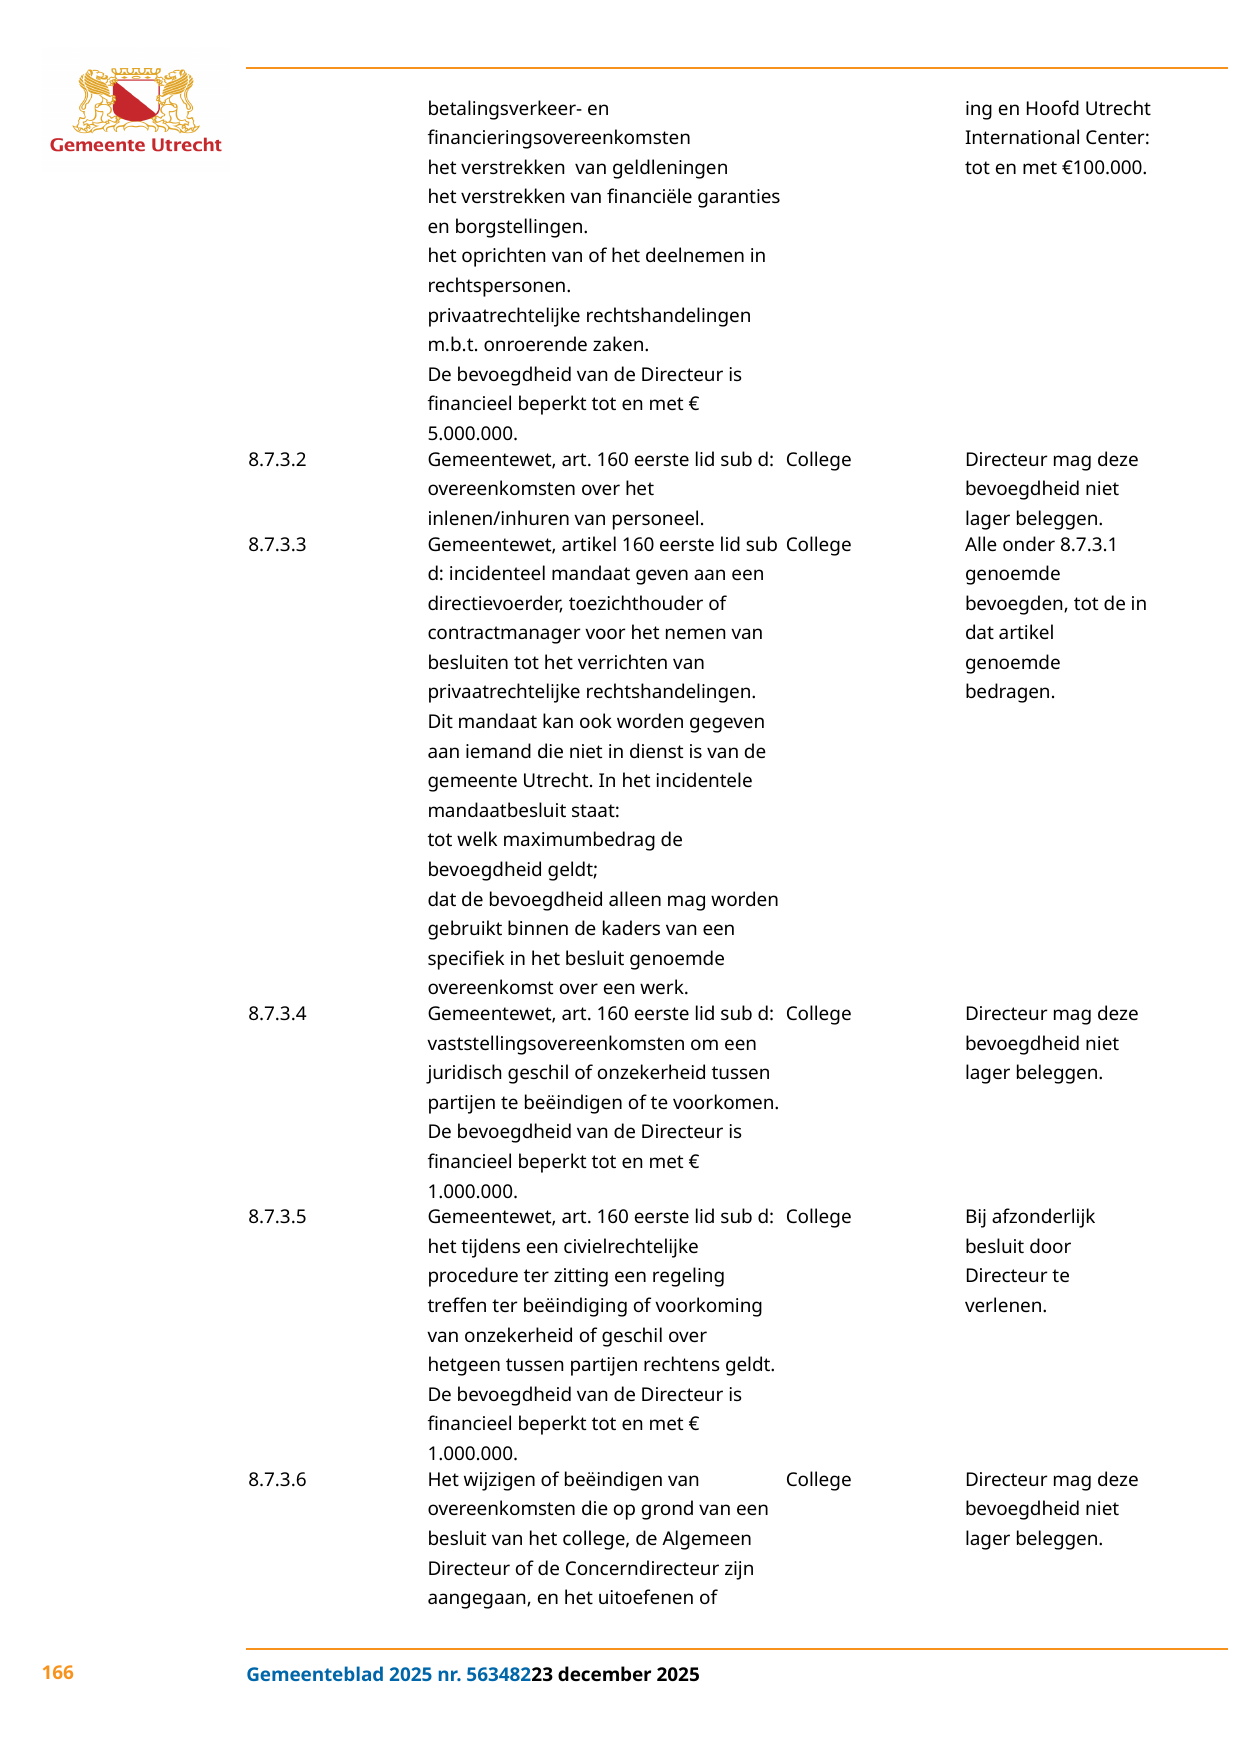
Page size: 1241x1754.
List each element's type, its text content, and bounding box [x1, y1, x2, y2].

table_cell College [786, 1000, 965, 1203]
table_cell 8.7.3.6 [248, 1466, 427, 1610]
table_cell Gemeentewet, art. 160 eerste lid sub d: overeenkomsten over het inlenen/inhuren van personeel. [427, 446, 786, 531]
table_cell Directeur mag deze bevoegdheid niet lager beleggen. [965, 1466, 1152, 1610]
table_cell Gemeentewet, art. 160 eerste lid sub d: vaststellingsovereenkomsten om een juridisch geschil of onzekerheid tussen partijen te beëindigen of te voorkomen. De bevoegdheid van de Directeur is financieel beperkt tot en met € 1.000.000. [427, 1000, 786, 1203]
table_cell College [786, 446, 965, 531]
table_cell Alle onder 8.7.3.1 genoemde bevoegden, tot de in dat artikel genoemde bedragen. [965, 531, 1152, 1000]
table_cell 8.7.3.5 [248, 1204, 427, 1466]
table_cell Het wijzigen of beëindigen van overeenkomsten die op grond van een besluit van het college, de Algemeen Directeur of de Concerndirecteur zijn aangegaan, en het uitoefenen of [427, 1466, 786, 1610]
picture [41, 47, 231, 172]
table_cell Gemeentewet, art. 160 eerste lid sub d: het tijdens een civielrechtelijke procedure ter zitting een regeling treffen ter beëindiging of voorkoming van onzekerheid of geschil over hetgeen tussen partijen rechtens geldt. De bevoegdheid van de Directeur is financieel beperkt tot en met € 1.000.000. [427, 1204, 786, 1466]
table_cell 8.7.3.3 [248, 531, 427, 1000]
table_cell Directeur mag deze bevoegdheid niet lager beleggen. [965, 1000, 1152, 1203]
table_cell Directeur mag deze bevoegdheid niet lager beleggen. [965, 446, 1152, 531]
table_cell Bij afzonderlijk besluit door Directeur te verlenen. [965, 1204, 1152, 1466]
table_cell College [786, 1204, 965, 1466]
table_cell [786, 95, 965, 446]
table_cell College [786, 531, 965, 1000]
table_cell [248, 95, 427, 446]
table_cell 8.7.3.2 [248, 446, 427, 531]
table_cell betalingsverkeer- en financieringsovereenkomsten het verstrekken van geldleningen het verstrekken van financiële garanties en borgstellingen. het oprichten van of het deelnemen in rechtspersonen. privaatrechtelijke rechtshandelingen m.b.t. onroerende zaken. De bevoegdheid van de Directeur is financieel beperkt tot en met € 5.000.000. [427, 95, 786, 446]
table_cell Gemeentewet, artikel 160 eerste lid sub d: incidenteel mandaat geven aan een directievoerder, toezichthouder of contractmanager voor het nemen van besluiten tot het verrichten van privaatrechtelijke rechtshandelingen. Dit mandaat kan ook worden gegeven aan iemand die niet in dienst is van de gemeente Utrecht. In het incidentele mandaatbesluit staat: tot welk maximumbedrag de bevoegdheid geldt; dat de bevoegdheid alleen mag worden gebruikt binnen de kaders van een specifiek in het besluit genoemde overeenkomst over een werk. [427, 531, 786, 1000]
table_cell 8.7.3.4 [248, 1000, 427, 1203]
table_cell ing en Hoofd Utrecht International Center: tot en met €100.000. [965, 95, 1152, 446]
table_cell College [786, 1466, 965, 1610]
